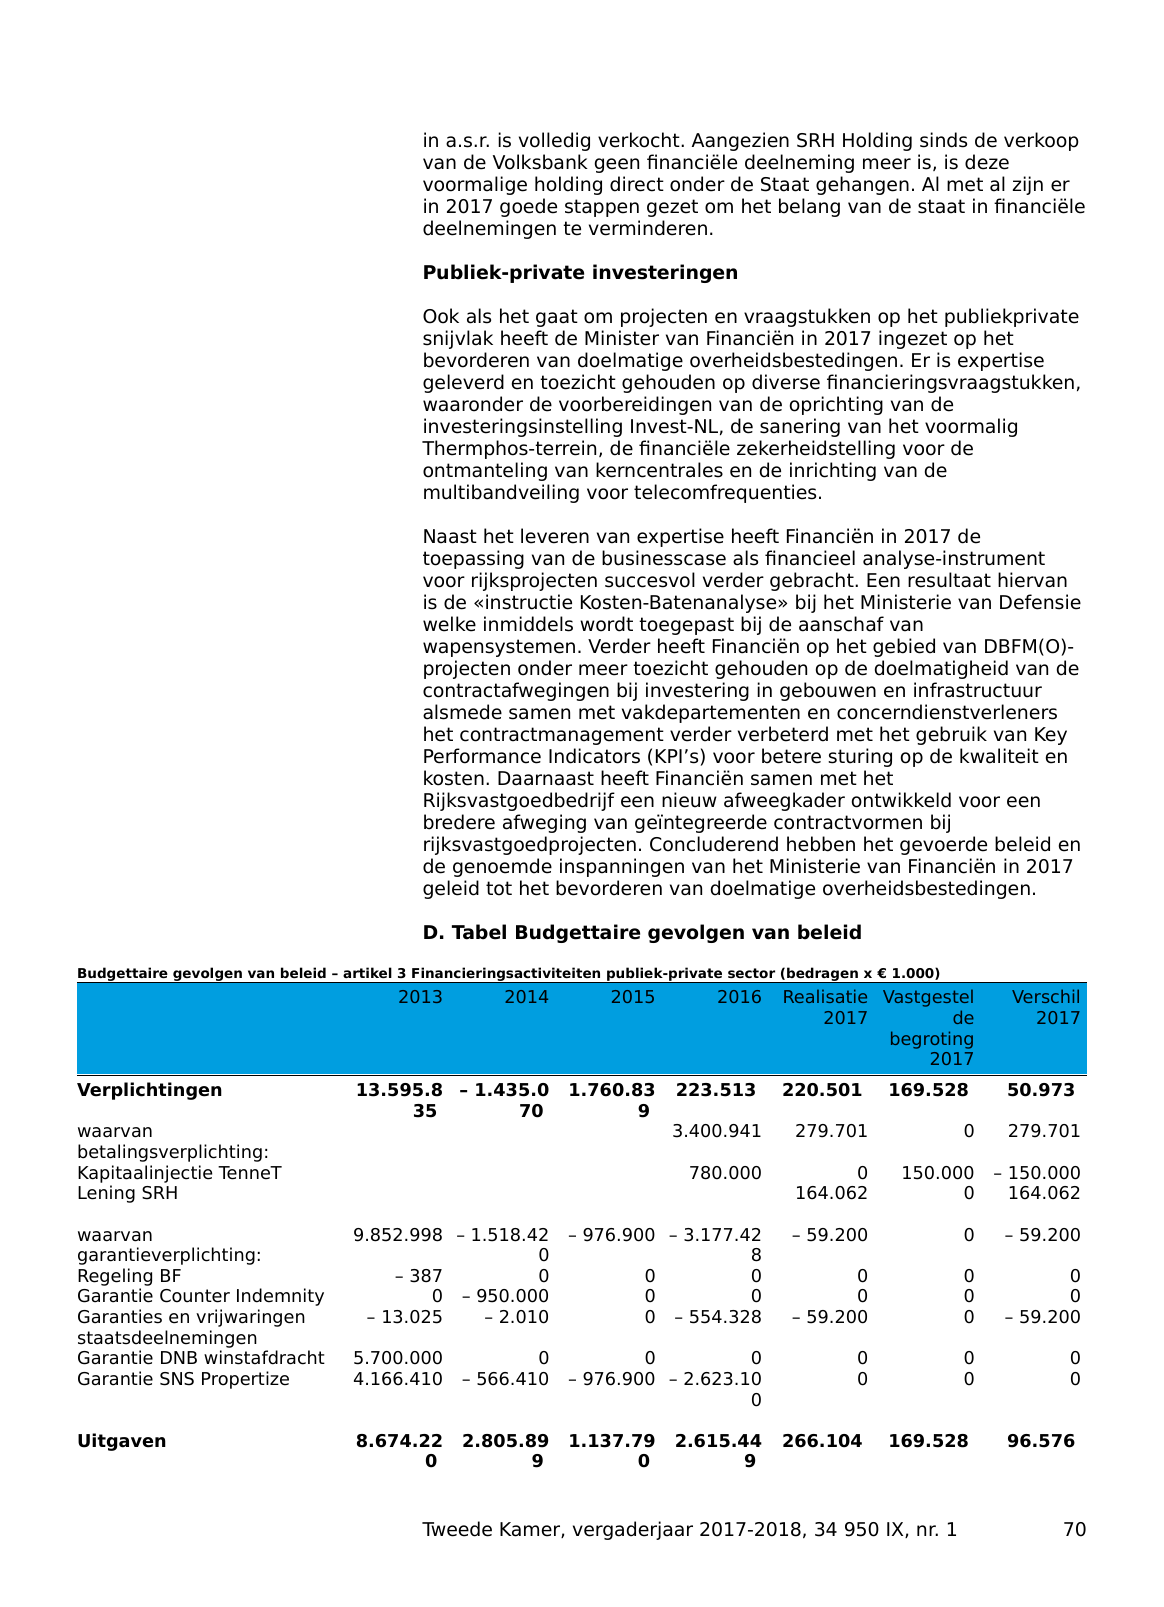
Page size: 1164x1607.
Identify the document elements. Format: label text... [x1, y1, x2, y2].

table_cell [980, 1410, 1087, 1431]
table_cell [343, 1183, 449, 1204]
table_cell 150.000 [874, 1163, 980, 1183]
table_cell [343, 1121, 449, 1163]
table_cell Garantie DNB winstafdracht [77, 1348, 342, 1369]
table_cell 50.973 [980, 1076, 1087, 1121]
table_cell 0 [555, 1307, 661, 1348]
table_cell [874, 1204, 980, 1224]
subtitle Publiek-private investeringen [422, 262, 1087, 284]
table_cell 0 [661, 1348, 768, 1369]
table_cell 0 [874, 1121, 980, 1163]
table_cell 169.528 [874, 1076, 980, 1121]
table_cell – 59.200 [768, 1307, 874, 1348]
table_cell – 976.900 [555, 1369, 661, 1410]
table_cell 2016 [661, 983, 768, 1074]
subtitle D. Tabel Budgettaire gevolgen van beleid [422, 922, 1087, 944]
text Naast het leveren van expertise heeft Financiën in 2017 de toepassing van de businesscase als financieel analyse-instrument voor rijksprojecten succesvol verder gebracht. Een resultaat hiervan is de «instructie Kosten-Batenanalyse» bij het Ministerie van Defensie welke inmiddels wordt toegepast bij de aanschaf van wapensystemen. Verder heeft Financiën op het gebied van DBFM(O)-projecten onder meer toezicht gehouden op de doelmatigheid van de contractafwegingen bij investering in gebouwen en infrastructuur alsmede samen met vakdepartementen en concerndienstverleners het contractmanagement verder verbeterd met het gebruik van Key Performance Indicators (KPI’s) voor betere sturing op de kwaliteit en kosten. Daarnaast heeft Financiën samen met het Rijksvastgoedbedrijf een nieuw afweegkader ontwikkeld voor een bredere afweging van geïntegreerde contractvormen bij rijksvastgoedprojecten. Concluderend hebben het gevoerde beleid en de genoemde inspanningen van het Ministerie van Financiën in 2017 geleid tot het bevorderen van doelmatige overheidsbestedingen. [422, 526, 1087, 900]
table_cell – 150.000 [980, 1163, 1087, 1183]
table_cell Kapitaalinjectie TenneT [77, 1163, 342, 1183]
table_cell [77, 1204, 342, 1224]
table_cell [555, 1204, 661, 1224]
table_cell [768, 1410, 874, 1431]
table_cell [343, 1410, 449, 1431]
table_cell waarvan betalingsverplichting: [77, 1121, 342, 1163]
table_cell [77, 983, 342, 1074]
table_cell [77, 1410, 342, 1431]
table_cell 3.400.941 [661, 1121, 768, 1163]
table_cell – 3.177.428 [661, 1225, 768, 1266]
table_cell [449, 1121, 555, 1163]
table_cell – 59.200 [980, 1225, 1087, 1266]
table_cell 0 [449, 1266, 555, 1286]
table_cell Regeling BF [77, 1266, 342, 1286]
table_cell 0 [768, 1266, 874, 1286]
table_cell [980, 1204, 1087, 1224]
table_cell Uitgaven [77, 1431, 342, 1472]
table_cell Garantie Counter Indemnity [77, 1286, 342, 1307]
table_cell 0 [661, 1266, 768, 1286]
table_cell 13.595.835 [343, 1076, 449, 1121]
table_cell Garanties en vrijwaringen staatsdeelnemingen [77, 1307, 342, 1348]
table_cell 0 [874, 1348, 980, 1369]
table_cell 0 [874, 1286, 980, 1307]
table_cell 0 [980, 1286, 1087, 1307]
text in a.s.r. is volledig verkocht. Aangezien SRH Holding sinds de verkoop van de Volksbank geen financiële deelneming meer is, is deze voormalige holding direct onder de Staat gehangen. Al met al zijn er in 2017 goede stappen gezet om het belang van de staat in financiële deelnemingen te verminderen. [422, 130, 1087, 240]
table_cell 0 [980, 1266, 1087, 1286]
table_cell [449, 1183, 555, 1204]
table_cell 0 [555, 1266, 661, 1286]
table_cell [555, 1183, 661, 1204]
table_header Budgettaire gevolgen van beleid – artikel 3 Financieringsactiviteiten publiek-private sector (bedragen x € 1.000) [77, 966, 1087, 982]
table_cell [661, 1204, 768, 1224]
table_cell – 1.435.070 [449, 1076, 555, 1121]
table_cell [661, 1410, 768, 1431]
table_cell 4.166.410 [343, 1369, 449, 1410]
table_cell – 387 [343, 1266, 449, 1286]
table_cell Verplichtingen [77, 1076, 342, 1121]
table_cell 164.062 [980, 1183, 1087, 1204]
table_cell 0 [768, 1286, 874, 1307]
table_cell – 1.518.420 [449, 1225, 555, 1266]
table_cell – 554.328 [661, 1307, 768, 1348]
table_cell [768, 1204, 874, 1224]
table_cell 5.700.000 [343, 1348, 449, 1369]
table_cell [874, 1410, 980, 1431]
table_cell waarvan garantieverplichting: [77, 1225, 342, 1266]
table_cell 220.501 [768, 1076, 874, 1121]
table_cell – 950.000 [449, 1286, 555, 1307]
table_cell 2.615.449 [661, 1431, 768, 1472]
table_cell [449, 1163, 555, 1183]
table_cell 169.528 [874, 1431, 980, 1472]
table_cell 0 [874, 1266, 980, 1286]
table_cell 0 [555, 1348, 661, 1369]
table_cell 0 [874, 1307, 980, 1348]
table_cell 2014 [449, 983, 555, 1074]
table_cell Verschil 2017 [980, 983, 1087, 1074]
table_cell [449, 1204, 555, 1224]
table_cell 164.062 [768, 1183, 874, 1204]
table_cell 0 [768, 1163, 874, 1183]
table_cell 0 [980, 1369, 1087, 1410]
table_cell 0 [661, 1286, 768, 1307]
table_cell [555, 1163, 661, 1183]
table_cell Lening SRH [77, 1183, 342, 1204]
table_cell 0 [449, 1348, 555, 1369]
table_cell 2015 [555, 983, 661, 1074]
table_cell 0 [874, 1183, 980, 1204]
table_cell [449, 1410, 555, 1431]
table_cell – 13.025 [343, 1307, 449, 1348]
table_cell 0 [768, 1348, 874, 1369]
table_cell 0 [874, 1225, 980, 1266]
table_cell [343, 1163, 449, 1183]
table_cell 8.674.220 [343, 1431, 449, 1472]
table_cell – 2.010 [449, 1307, 555, 1348]
table_cell [661, 1183, 768, 1204]
table_cell [555, 1121, 661, 1163]
table_cell 279.701 [980, 1121, 1087, 1163]
table_cell 0 [768, 1369, 874, 1410]
table_cell 96.576 [980, 1431, 1087, 1472]
table_cell 266.104 [768, 1431, 874, 1472]
table_cell 0 [343, 1286, 449, 1307]
table_cell Realisatie 2017 [768, 983, 874, 1074]
table_cell 780.000 [661, 1163, 768, 1183]
table_cell 1.760.839 [555, 1076, 661, 1121]
table_cell 2.805.899 [449, 1431, 555, 1472]
table_cell Garantie SNS Propertize [77, 1369, 342, 1410]
table_cell – 566.410 [449, 1369, 555, 1410]
table_cell 9.852.998 [343, 1225, 449, 1266]
table_cell – 59.200 [980, 1307, 1087, 1348]
text Ook als het gaat om projecten en vraagstukken op het publiekprivate snijvlak heeft de Minister van Financiën in 2017 ingezet op het bevorderen van doelmatige overheidsbestedingen. Er is expertise geleverd en toezicht gehouden op diverse financieringsvraagstukken, waaronder de voorbereidingen van de oprichting van de investeringsinstelling Invest-NL, de sanering van het voormalig Thermphos-terrein, de financiële zekerheidstelling voor de ontmanteling van kerncentrales en de inrichting van de multibandveiling voor telecomfrequenties. [422, 306, 1087, 504]
table_cell 279.701 [768, 1121, 874, 1163]
table_cell 1.137.790 [555, 1431, 661, 1472]
table_cell [343, 1204, 449, 1224]
table_cell – 59.200 [768, 1225, 874, 1266]
table_cell [555, 1410, 661, 1431]
table_cell 0 [980, 1348, 1087, 1369]
table_cell – 2.623.100 [661, 1369, 768, 1410]
table_cell 0 [555, 1286, 661, 1307]
table_cell Vastgestelde begroting 2017 [874, 983, 980, 1074]
table_cell 0 [874, 1369, 980, 1410]
table_cell – 976.900 [555, 1225, 661, 1266]
table_cell 2013 [343, 983, 449, 1074]
table_cell 223.513 [661, 1076, 768, 1121]
